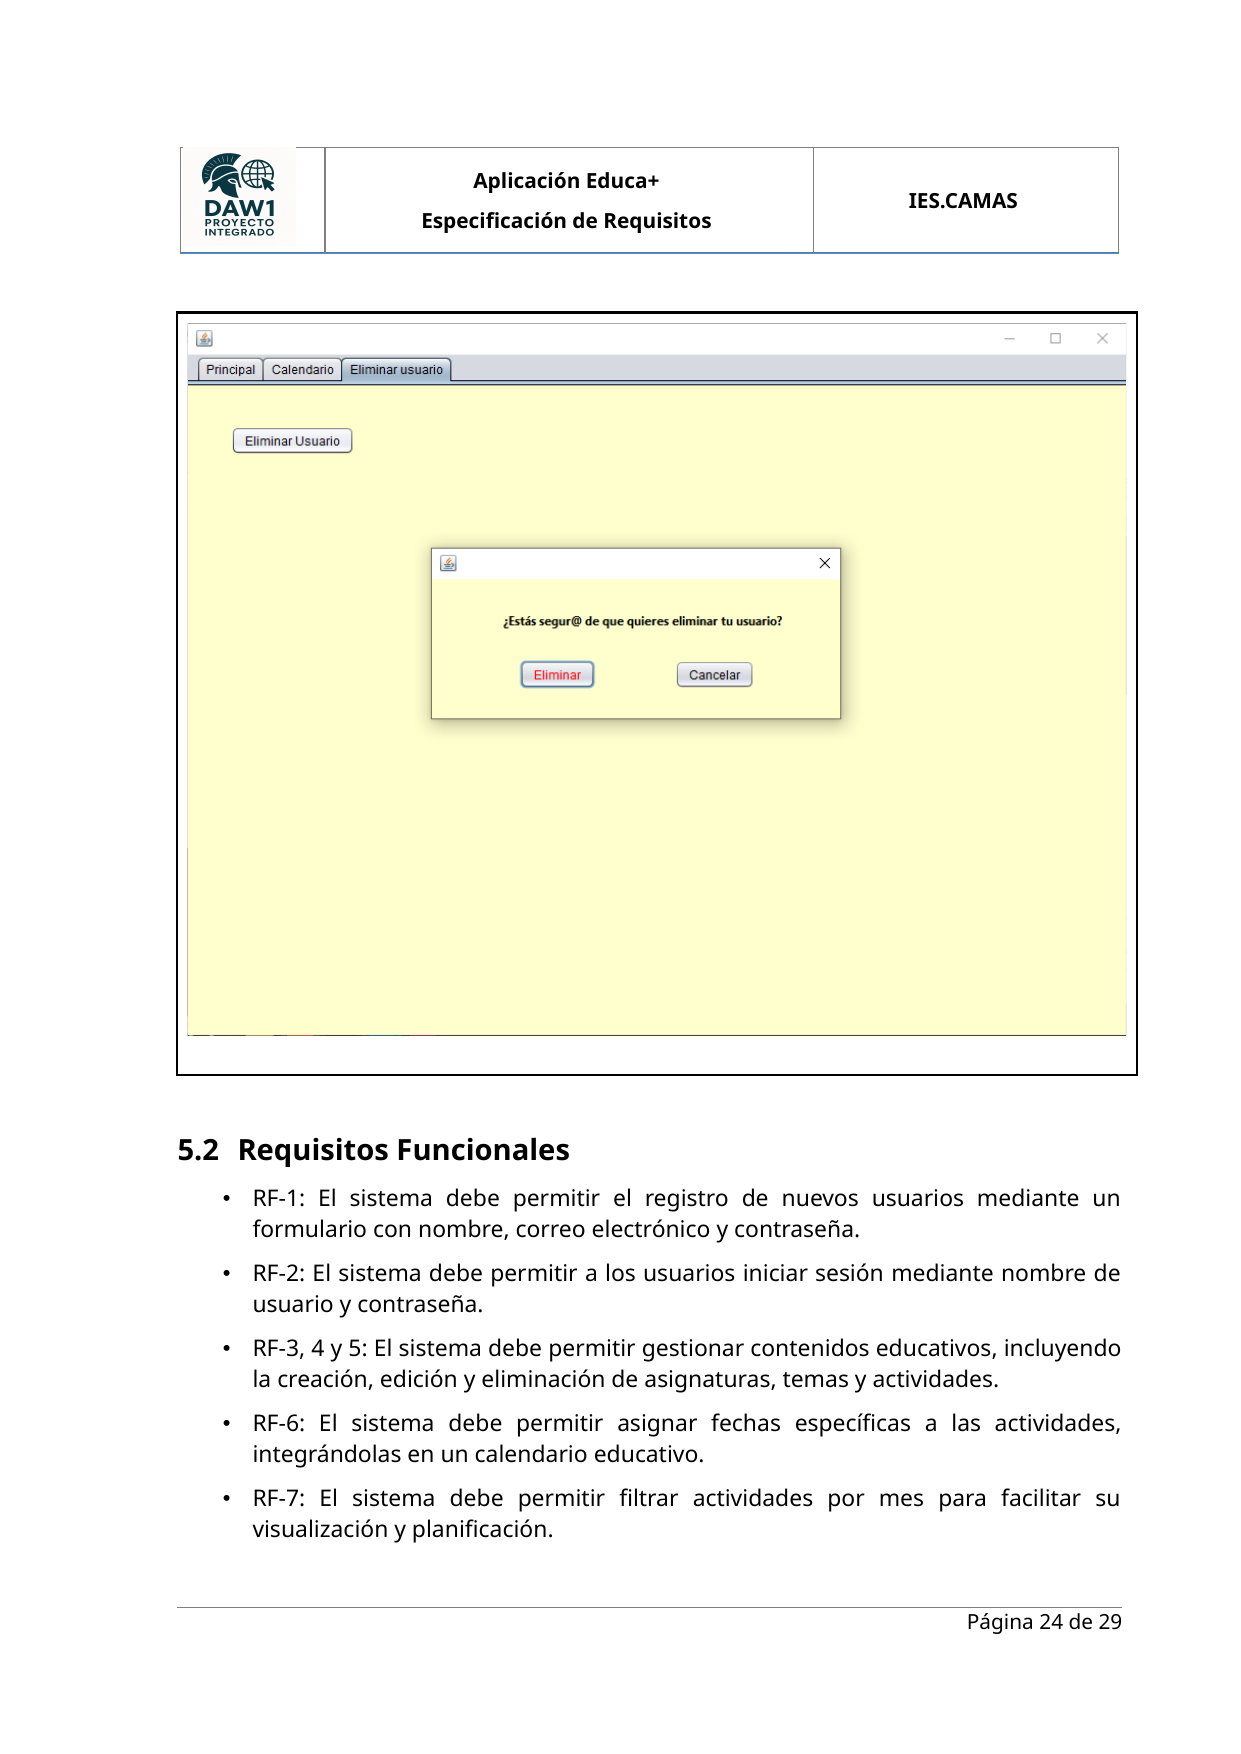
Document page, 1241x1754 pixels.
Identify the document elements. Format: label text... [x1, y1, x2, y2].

list RF-7: El sistema debe permitir filtrar actividades por mes para facilitar su visualización y planificación. [223, 1482, 1122, 1544]
table_cell [178, 314, 1136, 1074]
list RF-1: El sistema debe permitir el registro de nuevos usuarios mediante un formulario con nombre, correo electrónico y contraseña. [223, 1182, 1122, 1244]
list RF-3, 4 y 5: El sistema debe permitir gestionar contenidos educativos, incluyendo la creación, edición y eliminación de asignaturas, temas y actividades. [223, 1332, 1122, 1394]
subtitle Requisitos Funcionales [177, 1129, 1122, 1169]
picture [183, 147, 296, 246]
list RF-2: El sistema debe permitir a los usuarios iniciar sesión mediante nombre de usuario y contraseña. [223, 1257, 1122, 1319]
list RF-6: El sistema debe permitir asignar fechas específicas a las actividades, integrándolas en un calendario educativo. [223, 1407, 1122, 1469]
picture [187, 323, 1127, 1036]
